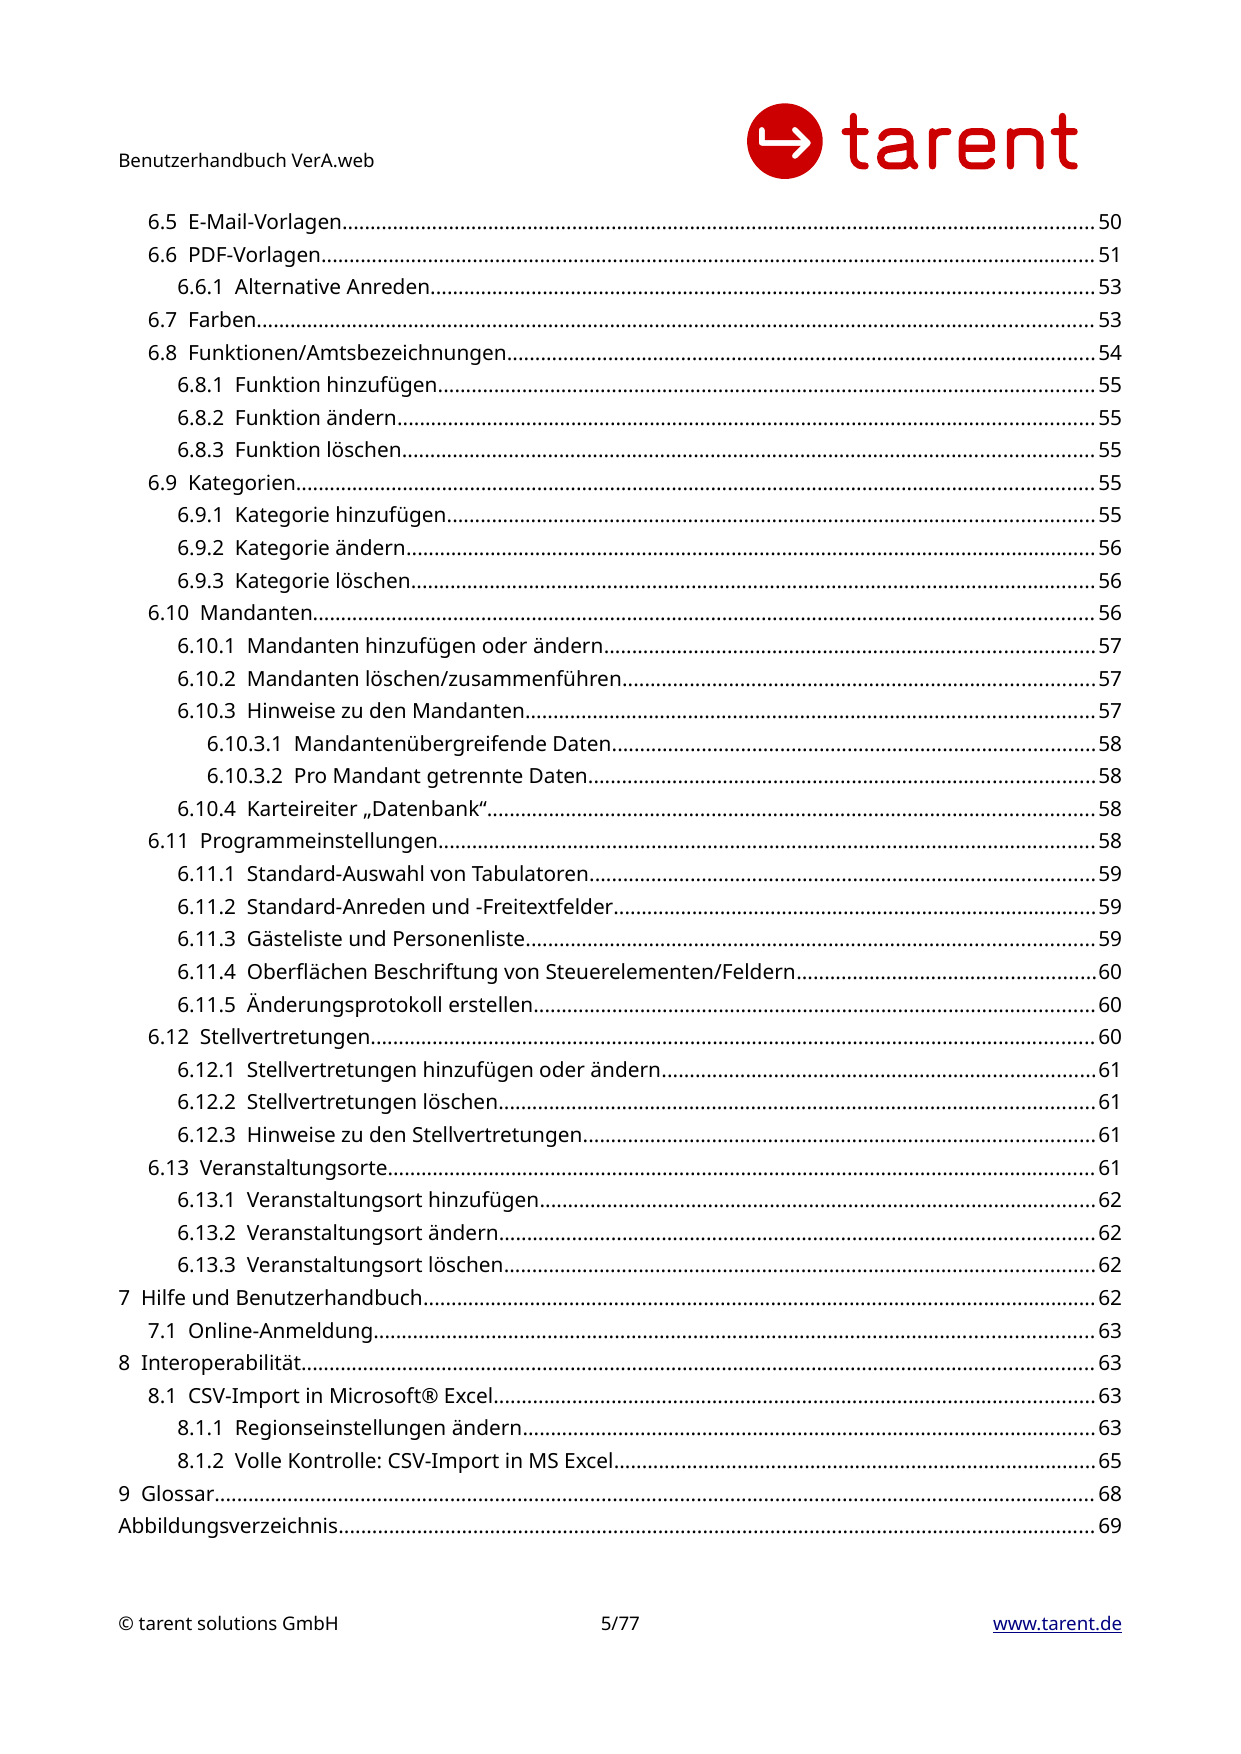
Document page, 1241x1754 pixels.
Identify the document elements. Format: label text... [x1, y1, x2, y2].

text 6.13.1 Veranstaltungsort hinzufügen 62 [177, 1185, 1122, 1214]
text 6.6.1 Alternative Anreden 53 [177, 272, 1122, 301]
text 6.11.1 Standard-Auswahl von Tabulatoren 59 [177, 859, 1122, 888]
text 6.8.1 Funktion hinzufügen 55 [177, 370, 1122, 399]
text 6.8.3 Funktion löschen 55 [177, 435, 1122, 464]
text 6.7 Farben 53 [148, 305, 1122, 333]
text 8.1.2 Volle Kontrolle: CSV-Import in MS Excel 65 [177, 1446, 1122, 1474]
text 8.1 CSV-Import in Microsoft® Excel 63 [148, 1381, 1122, 1409]
text 9 Glossar 68 [118, 1479, 1122, 1507]
text 6.11.5 Änderungsprotokoll erstellen 60 [177, 990, 1122, 1018]
text 7 Hilfe und Benutzerhandbuch 62 [118, 1283, 1122, 1312]
text 6.10.3 Hinweise zu den Mandanten 57 [177, 696, 1122, 725]
text 6.11 Programmeinstellungen 58 [148, 827, 1122, 855]
text 6.13 Veranstaltungsorte 61 [148, 1153, 1122, 1181]
text 6.5 E-Mail-Vorlagen 50 [148, 207, 1122, 236]
text 7.1 Online-Anmeldung 63 [148, 1316, 1122, 1344]
text 6.10.3.1 Mandantenübergreifende Daten 58 [207, 729, 1122, 757]
text 6.9.1 Kategorie hinzufügen 55 [177, 501, 1122, 529]
text 6.10.4 Karteireiter „Datenbank“ 58 [177, 794, 1122, 822]
text 6.11.2 Standard-Anreden und ‑Freitextfelder 59 [177, 892, 1122, 920]
text 6.12.1 Stellvertretungen hinzufügen oder ändern 61 [177, 1055, 1122, 1083]
text 8.1.1 Regionseinstellungen ändern 63 [177, 1413, 1122, 1442]
text Abbildungsverzeichnis 69 [118, 1511, 1122, 1540]
text 6.11.3 Gästeliste und Personenliste 59 [177, 924, 1122, 953]
text 8 Interoperabilität 63 [118, 1348, 1122, 1377]
text 6.11.4 Oberflächen Beschriftung von Steuerelementen/Feldern 60 [177, 957, 1122, 986]
text 6.10 Mandanten 56 [148, 598, 1122, 627]
text 6.6 PDF-Vorlagen 51 [148, 240, 1122, 268]
text 6.12.3 Hinweise zu den Stellvertretungen 61 [177, 1120, 1122, 1148]
text 6.9 Kategorien 55 [148, 468, 1122, 496]
text 6.9.2 Kategorie ändern 56 [177, 533, 1122, 562]
text 6.10.1 Mandanten hinzufügen oder ändern 57 [177, 631, 1122, 659]
text 6.9.3 Kategorie löschen 56 [177, 566, 1122, 594]
text 6.8 Funktionen/Amtsbezeichnungen 54 [148, 338, 1122, 366]
text 6.12 Stellvertretungen 60 [148, 1022, 1122, 1051]
text 6.10.2 Mandanten löschen/zusammenführen 57 [177, 664, 1122, 692]
text 6.10.3.2 Pro Mandant getrennte Daten 58 [207, 761, 1122, 790]
text 6.8.2 Funktion ändern 55 [177, 403, 1122, 431]
text 6.13.2 Veranstaltungsort ändern 62 [177, 1218, 1122, 1246]
text 6.13.3 Veranstaltungsort löschen 62 [177, 1251, 1122, 1279]
text 6.12.2 Stellvertretungen löschen 61 [177, 1087, 1122, 1116]
